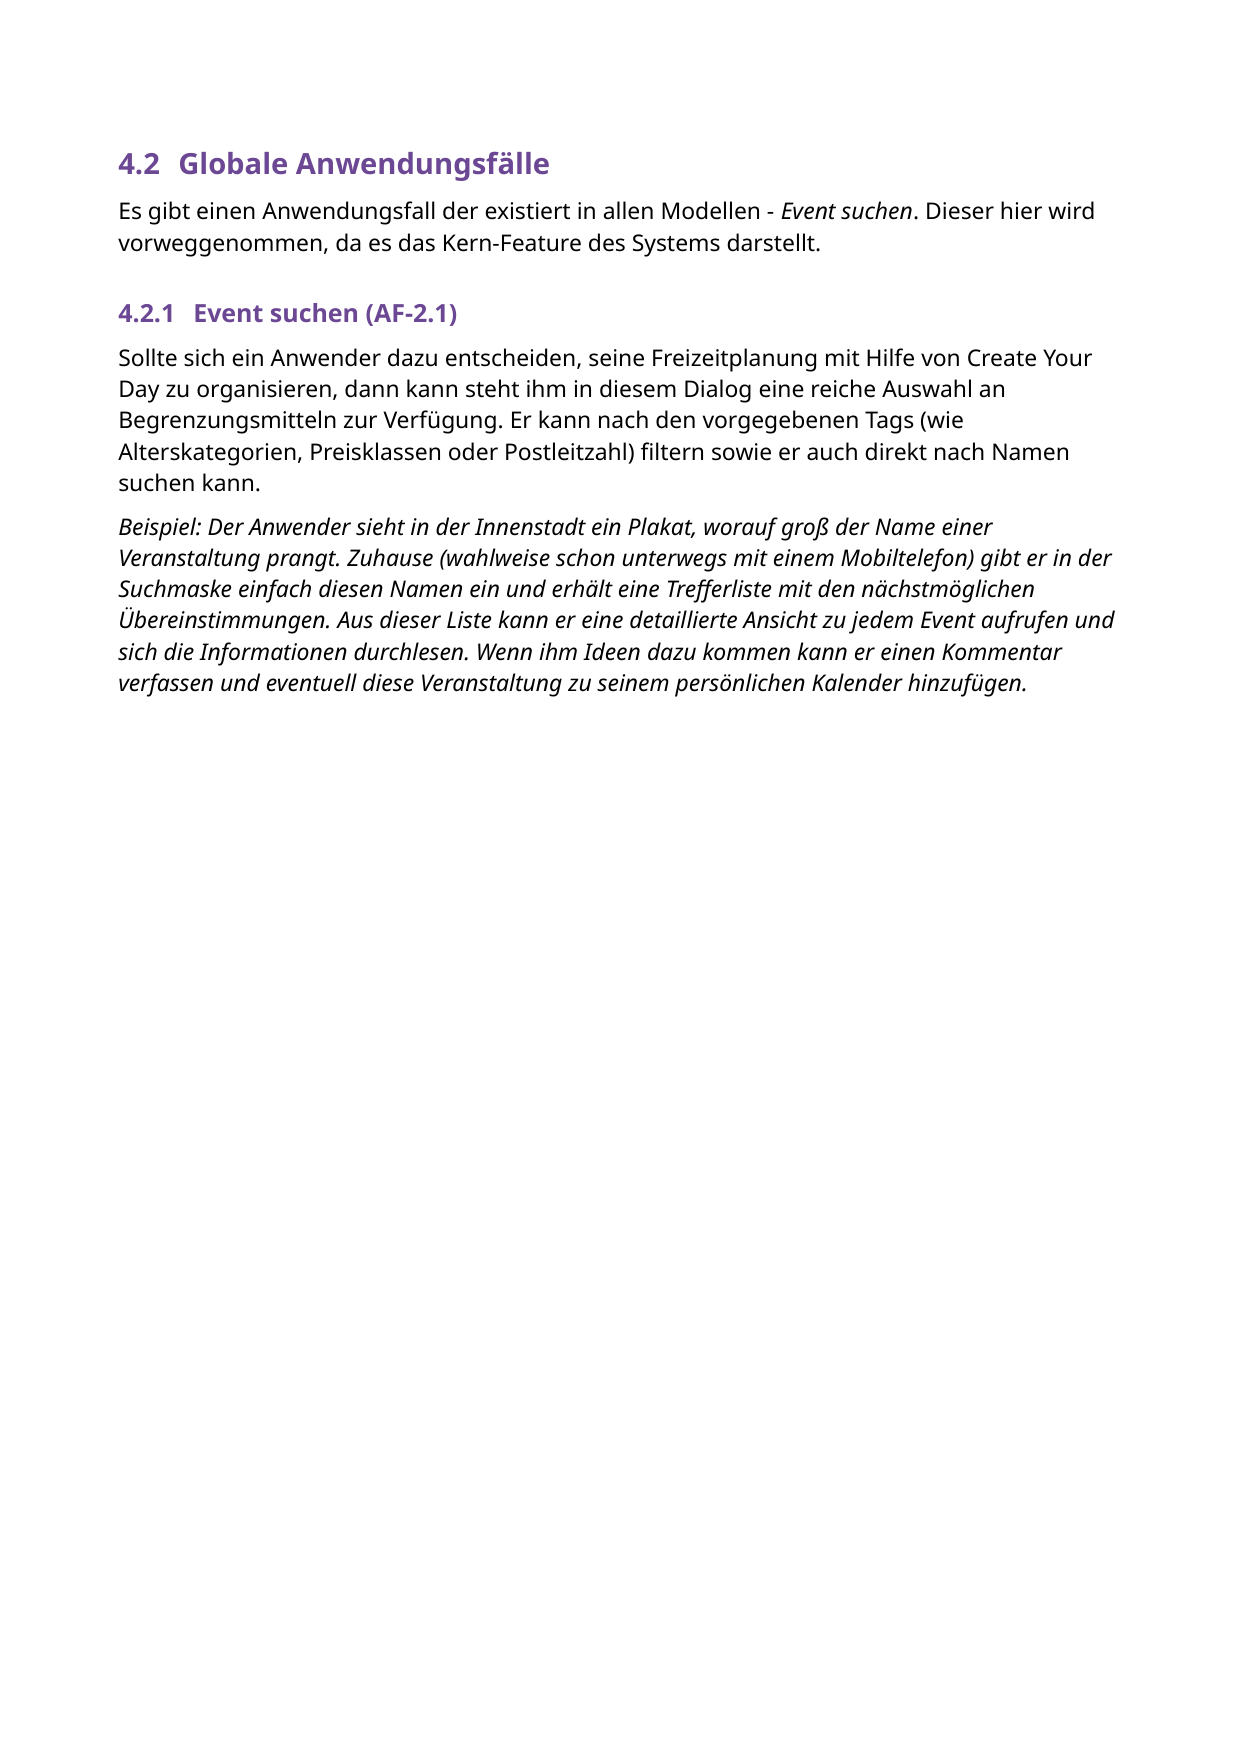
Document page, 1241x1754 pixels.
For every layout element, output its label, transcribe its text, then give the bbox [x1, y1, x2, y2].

text Sollte sich ein Anwender dazu entscheiden, seine Freizeitplanung mit Hilfe von Create Your Day zu organisieren, dann kann steht ihm in diesem Dialog eine reiche Auswahl an Begrenzungsmitteln zur Verfügung. Er kann nach den vorgegebenen Tags (wie Alterskategorien, Preisklassen oder Postleitzahl) filtern sowie er auch direkt nach Namen suchen kann. [118, 342, 1122, 498]
subtitle Event suchen (AF-2.1) [118, 295, 1122, 329]
text Es gibt einen Anwendungsfall der existiert in allen Modellen - Event suchen. Dieser hier wird vorweggenommen, da es das Kern-Feature des Systems darstellt. [118, 195, 1122, 258]
subtitle Globale Anwendungsfälle [118, 143, 1122, 183]
text Beispiel: Der Anwender sieht in der Innenstadt ein Plakat, worauf groß der Name einer Veranstaltung prangt. Zuhause (wahlweise schon unterwegs mit einem Mobiltelefon) gibt er in der Suchmaske einfach diesen Namen ein und erhält eine Trefferliste mit den nächstmöglichen Übereinstimmungen. Aus dieser Liste kann er eine detaillierte Ansicht zu jedem Event aufrufen und sich die Informationen durchlesen. Wenn ihm Ideen dazu kommen kann er einen Kommentar verfassen und eventuell diese Veranstaltung zu seinem persönlichen Kalender hinzufügen. [118, 511, 1122, 698]
